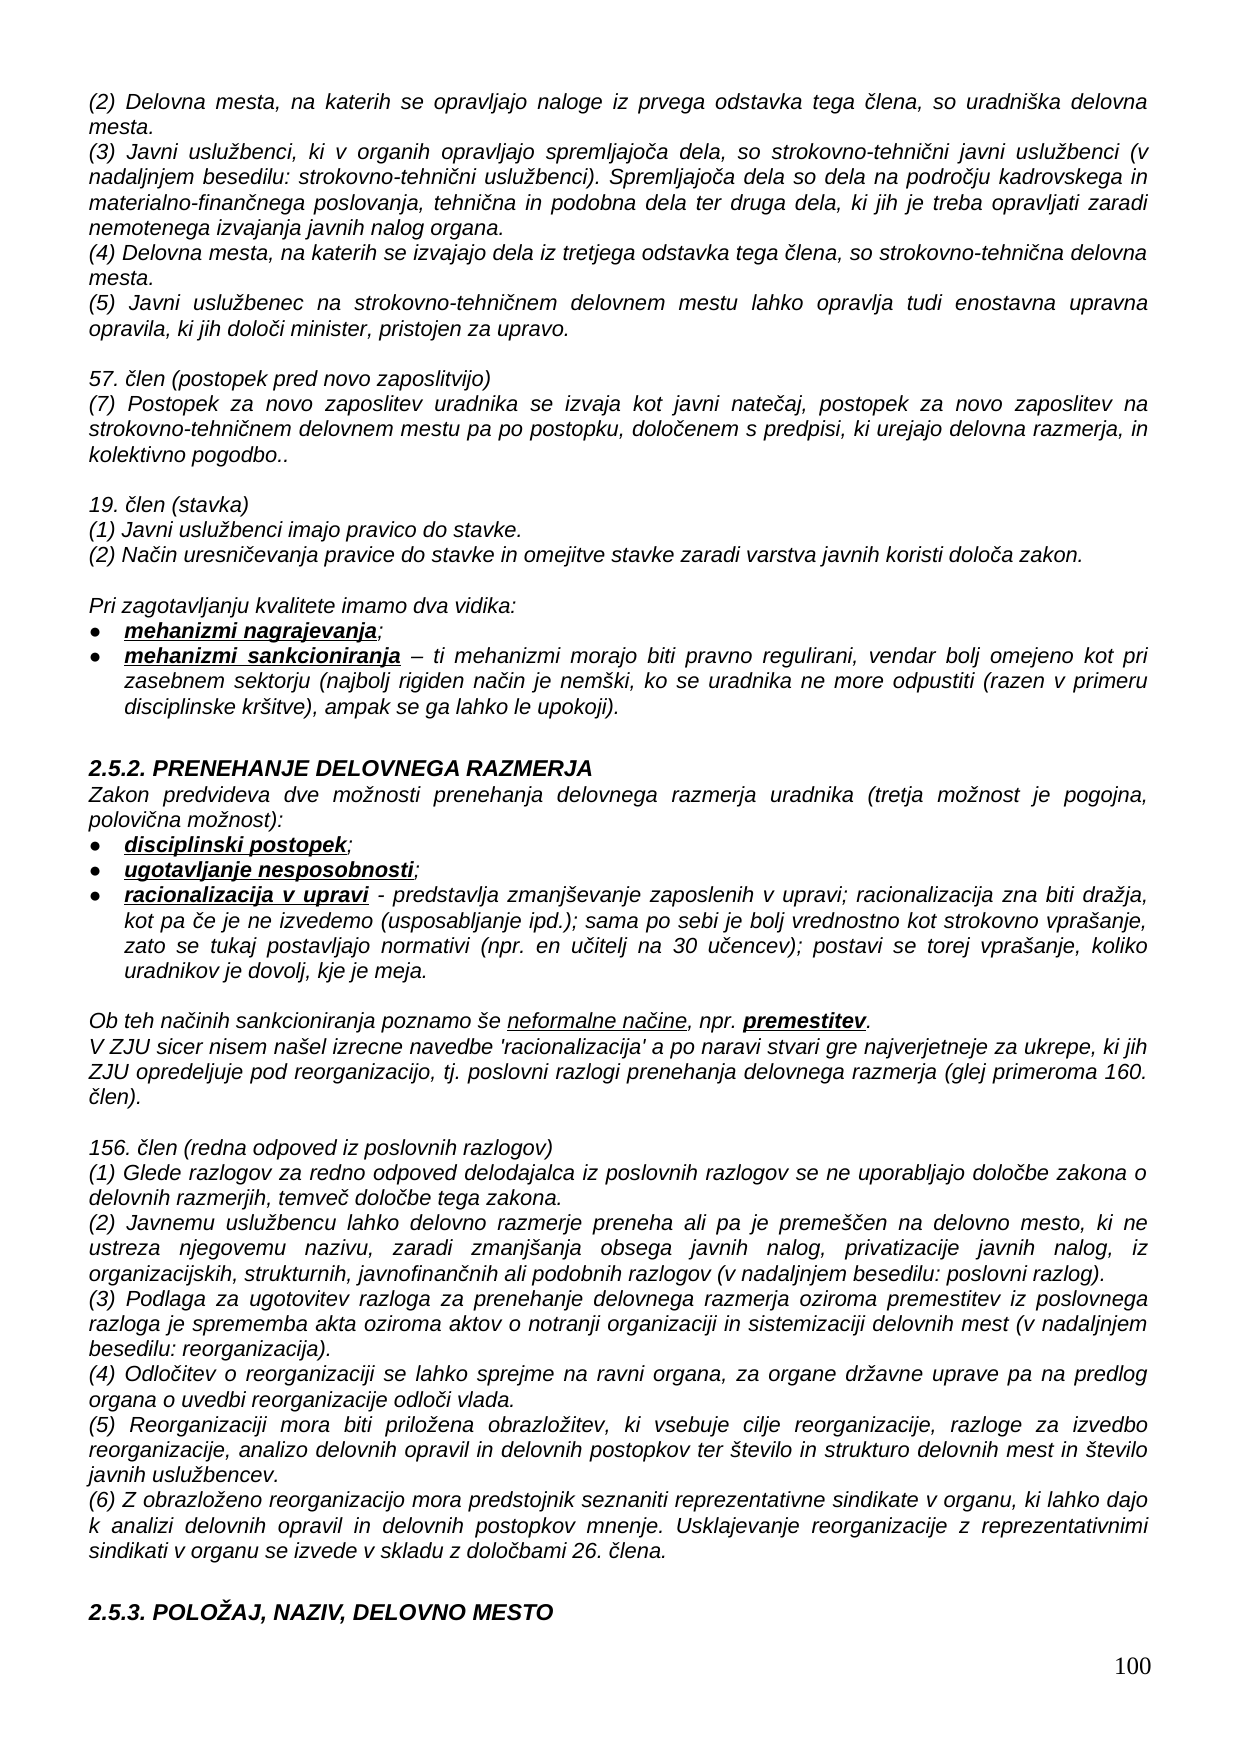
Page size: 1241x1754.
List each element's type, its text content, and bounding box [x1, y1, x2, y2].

text (7) Postopek za novo zaposlitev uradnika se izvaja kot javni natečaj, postopek za novo zaposlitev na strokovno-tehničnem delovnem mestu pa po postopku, določenem s predpisi, ki urejajo delovna razmerja, in kolektivno pogodbo.. [89, 391, 1152, 467]
list disciplinski postopek; [89, 832, 1152, 857]
text Pri zagotavljanju kvalitete imamo dva vidika: [89, 593, 1152, 618]
list mehanizmi sankcioniranja – ti mehanizmi morajo biti pravno regulirani, vendar bolj omejeno kot pri zasebnem sektorju (najbolj rigiden način je nemški, ko se uradnika ne more odpustiti (razen v primeru disciplinske kršitve), ampak se ga lahko le upokoji). [89, 643, 1152, 719]
text (2) Javnemu uslužbencu lahko delovno razmerje preneha ali pa je premeščen na delovno mesto, ki ne ustreza njegovemu nazivu, zaradi zmanjšanja obsega javnih nalog, privatizacije javnih nalog, iz organizacijskih, strukturnih, javnofinančnih ali podobnih razlogov (v nadaljnjem besedilu: poslovni razlog). [89, 1210, 1152, 1286]
text 19. člen (stavka) [89, 492, 1152, 517]
text 156. člen (redna odpoved iz poslovnih razlogov) [89, 1134, 1152, 1160]
text (2) Delovna mesta, na katerih se opravljajo naloge iz prvega odstavka tega člena, so uradniška delovna mesta. (3) Javni uslužbenci, ki v organih opravljajo spremljajoča dela, so strokovno-tehnični javni uslužbenci (v nadaljnjem besedilu: strokovno-tehnični uslužbenci). Spremljajoča dela so dela na področju kadrovskega in materialno-finančnega poslovanja, tehnična in podobna dela ter druga dela, ki jih je treba opravljati zaradi nemotenega izvajanja javnih nalog organa. [89, 89, 1152, 240]
list racionalizacija v upravi - predstavlja zmanjševanje zaposlenih v upravi; racionalizacija zna biti dražja, kot pa če je ne izvedemo (usposabljanje ipd.); sama po sebi je bolj vrednostno kot strokovno vprašanje, zato se tukaj postavljajo normativi (npr. en učitelj na 30 učencev); postavi se torej vprašanje, koliko uradnikov je dovolj, kje je meja. [89, 882, 1152, 983]
subtitle 2.5.3. položaj, naziv, delovno mesto [89, 1588, 1152, 1626]
text V ZJU sicer nisem našel izrecne navedbe 'racionalizacija' a po naravi stvari gre najverjetneje za ukrepe, ki jih ZJU opredeljuje pod reorganizacijo, tj. poslovni razlogi prenehanja delovnega razmerja (glej primeroma 160. člen). [89, 1034, 1152, 1109]
text (4) Odločitev o reorganizaciji se lahko sprejme na ravni organa, za organe državne uprave pa na predlog organa o uvedbi reorganizacije odloči vlada. [89, 1361, 1152, 1412]
text (5) Reorganizaciji mora biti priložena obrazložitev, ki vsebuje cilje reorganizacije, razloge za izvedbo reorganizacije, analizo delovnih opravil in delovnih postopkov ter število in strukturo delovnih mest in število javnih uslužbencev. [89, 1412, 1152, 1487]
subtitle 2.5.2. prenehanje delovnega razmerja [89, 744, 1152, 782]
text (6) Z obrazloženo reorganizacijo mora predstojnik seznaniti reprezentativne sindikate v organu, ki lahko dajo k analizi delovnih opravil in delovnih postopkov mnenje. Usklajevanje reorganizacije z reprezentativnimi sindikati v organu se izvede v skladu z določbami 26. člena. [89, 1487, 1152, 1563]
list mehanizmi nagrajevanja; [89, 618, 1152, 643]
list ugotavljanje nesposobnosti; [89, 857, 1152, 882]
text Zakon predvideva dve možnosti prenehanja delovnega razmerja uradnika (tretja možnost je pogojna, polovična možnost): [89, 782, 1152, 832]
text Ob teh načinih sankcioniranja poznamo še neformalne načine, npr. premestitev. [89, 1008, 1152, 1034]
text (4) Delovna mesta, na katerih se izvajajo dela iz tretjega odstavka tega člena, so strokovno-tehnična delovna mesta. [89, 240, 1152, 290]
text (5) Javni uslužbenec na strokovno-tehničnem delovnem mestu lahko opravlja tudi enostavna upravna opravila, ki jih določi minister, pristojen za upravo. [89, 290, 1152, 341]
text (2) Način uresničevanja pravice do stavke in omejitve stavke zaradi varstva javnih koristi določa zakon. [89, 542, 1152, 568]
text 57. člen (postopek pred novo zaposlitvijo) [89, 366, 1152, 391]
text (3) Podlaga za ugotovitev razloga za prenehanje delovnega razmerja oziroma premestitev iz poslovnega razloga je sprememba akta oziroma aktov o notranji organizaciji in sistemizaciji delovnih mest (v nadaljnjem besedilu: reorganizacija). [89, 1286, 1152, 1361]
text (1) Javni uslužbenci imajo pravico do stavke. [89, 517, 1152, 542]
text (1) Glede razlogov za redno odpoved delodajalca iz poslovnih razlogov se ne uporabljajo določbe zakona o delovnih razmerjih, temveč določbe tega zakona. [89, 1160, 1152, 1210]
